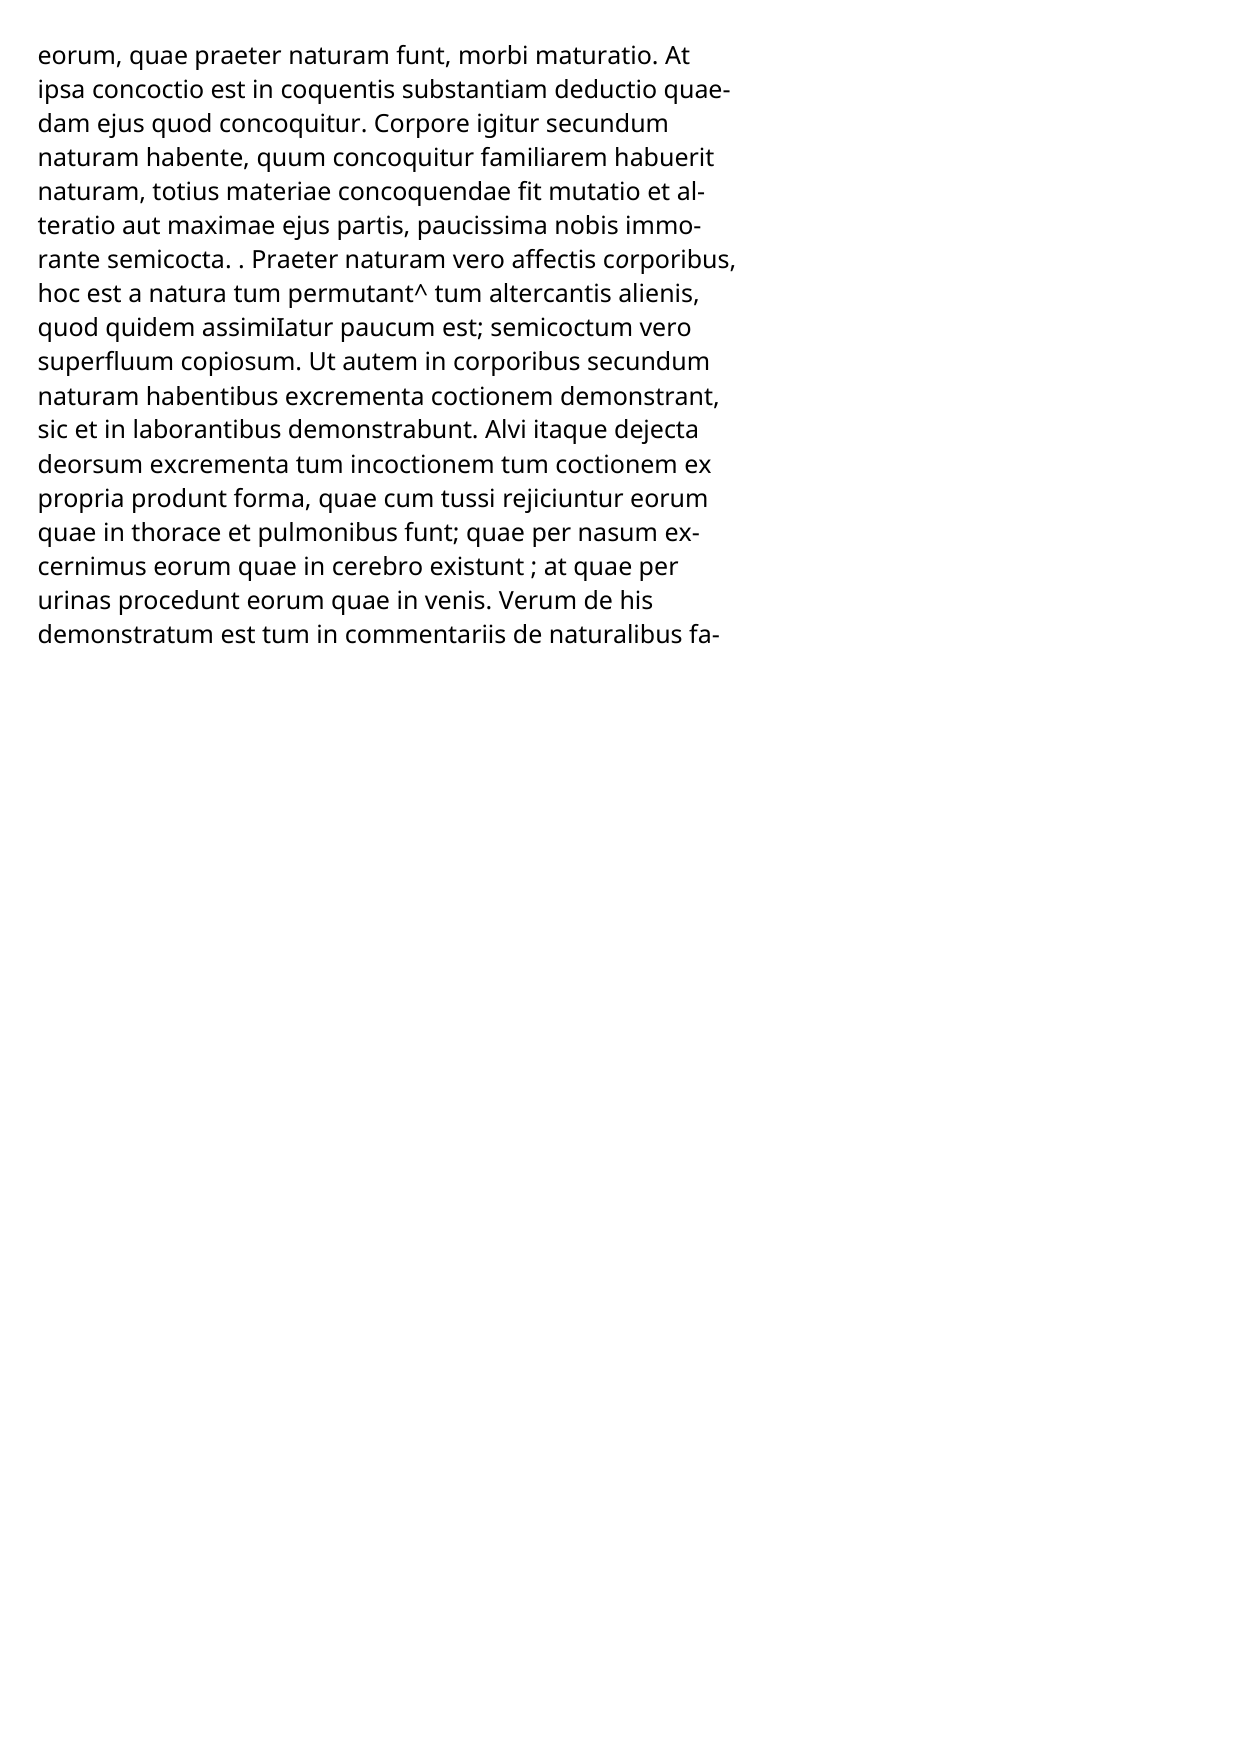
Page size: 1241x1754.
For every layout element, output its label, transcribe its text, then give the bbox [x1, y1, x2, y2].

text eorum, quae praeter naturam funt, morbi maturatio. At ipsa concoctio est in coquentis substantiam deductio quae- dam ejus quod concoquitur. Corpore igitur secundum naturam habente, quum concoquitur familiarem habuerit naturam, totius materiae concoquendae fit mutatio et al- teratio aut maximae ejus partis, paucissima nobis immo- rante semicocta. . Praeter naturam vero affectis corporibus, hoc est a natura tum permutant^ tum altercantis alienis, quod quidem assimiIatur paucum est; semicoctum vero superfluum copiosum. Ut autem in corporibus secundum naturam habentibus excrementa coctionem demonstrant, sic et in laborantibus demonstrabunt. Alvi itaque dejecta deorsum excrementa tum incoctionem tum coctionem ex propria produnt forma, quae cum tussi rejiciuntur eorum quae in thorace et pulmonibus funt; quae per nasum ex- cernimus eorum quae in cerebro existunt ; at quae per urinas procedunt eorum quae in venis. Verum de his demonstratum est tum in commentariis de naturalibus fa- [37, 37, 1203, 651]
